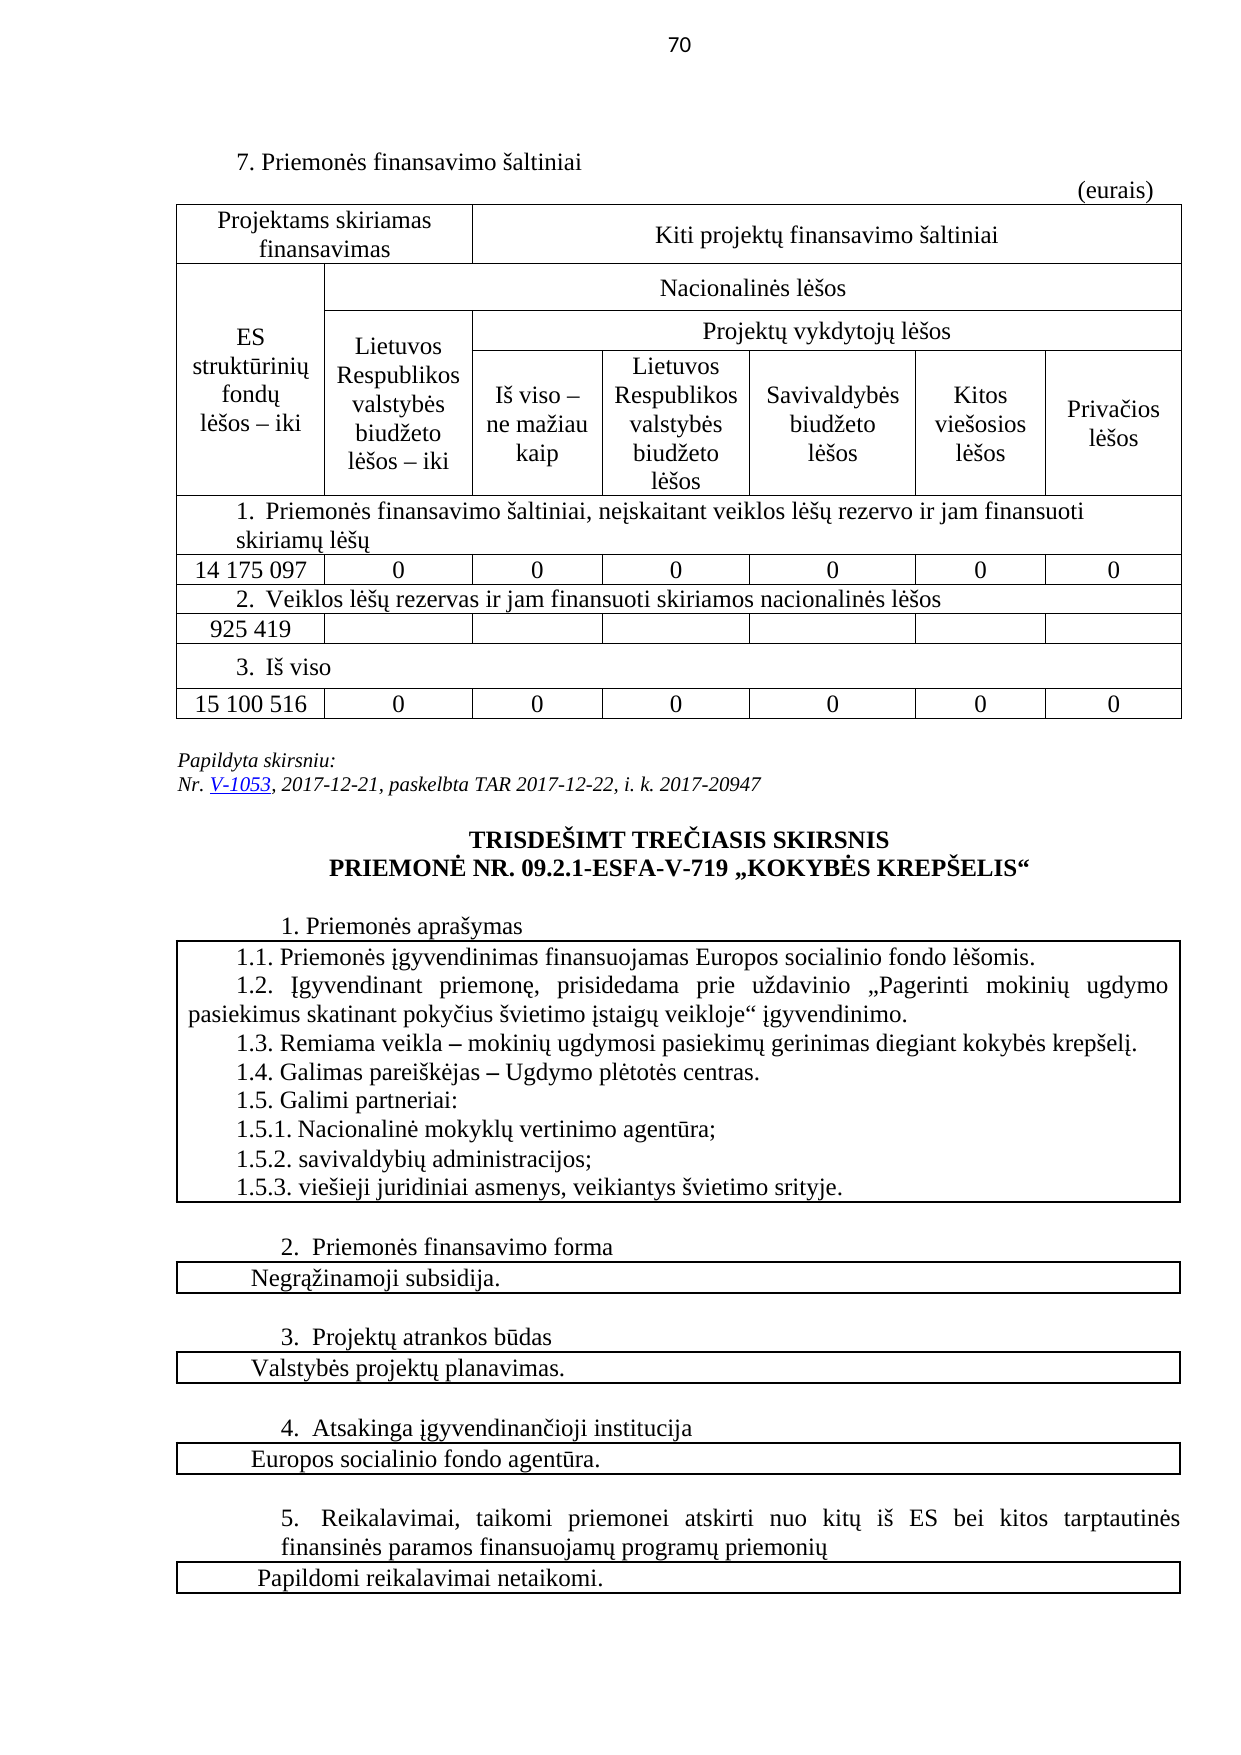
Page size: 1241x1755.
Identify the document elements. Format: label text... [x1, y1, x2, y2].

table_cell 1.5. Galimi partneriai: 1.5.1. Nacionalinė mokyklų vertinimo agentūra; 1.5.2. savivaldybių administracijos; 1.5.3. viešieji juridiniai asmenys, veikiantys švietimo srityje. [178, 1086, 1179, 1201]
text TRISDEŠIMT TREČIASIS SKIRSNIS [177, 825, 1181, 853]
table_header Valstybės projektų planavimas. [178, 1353, 1179, 1382]
table_cell 925 419 [177, 614, 324, 643]
text PRIEMONĖ NR. 09.2.1-ESFA-V-719 „KOKYBĖS KREPŠELIS“ [177, 853, 1181, 882]
table_cell 0 [603, 555, 749, 583]
text Papildyta skirsniu: [177, 748, 1181, 772]
table_cell 0 [916, 555, 1045, 583]
table_cell [916, 614, 1045, 643]
table_cell Iš viso – ne mažiau kaip [473, 351, 602, 495]
table_cell [325, 614, 472, 643]
table_cell 2. Veiklos lėšų rezervas ir jam finansuoti skiriamos nacionalinės lėšos [177, 585, 1181, 613]
table_header 1.1. Priemonės įgyvendinimas finansuojamas Europos socialinio fondo lėšomis. [178, 942, 1179, 971]
table_cell [1046, 614, 1181, 643]
text 5. Reikalavimai, taikomi priemonei atskirti nuo kitų iš ES bei kitos tarptautinės finansinės paramos finansuojamų programų priemonių [281, 1503, 1181, 1561]
table_cell 0 [603, 689, 749, 718]
table_cell 0 [473, 689, 602, 718]
table_cell 0 [750, 689, 915, 718]
table_cell Kitos viešosios lėšos [916, 351, 1045, 495]
text 2. Priemonės finansavimo forma [281, 1232, 1181, 1261]
table_cell Projektų vykdytojų lėšos [473, 311, 1181, 350]
table_cell 1.2. Įgyvendinant priemonę, prisidedama prie uždavinio „Pagerinti mokinių ugdymo pasiekimus skatinant pokyčius švietimo įstaigų veikloje“ įgyvendinimo. [178, 971, 1179, 1028]
table_header Projektams skiriamas finansavimas [177, 205, 472, 263]
table_header Europos socialinio fondo agentūra. [178, 1444, 1179, 1472]
table_header Negrąžinamoji subsidija. [178, 1263, 1179, 1292]
table_header Kiti projektų finansavimo šaltiniai [473, 205, 1181, 263]
table_cell Privačios lėšos [1046, 351, 1181, 495]
table_cell 0 [1046, 555, 1181, 583]
text (eurais) [177, 176, 1181, 204]
table_cell 0 [325, 689, 472, 718]
table_cell Savivaldybės biudžeto lėšos [750, 351, 915, 495]
text 7. Priemonės finansavimo šaltiniai [177, 147, 1181, 176]
table_cell Lietuvos Respublikos valstybės biudžeto lėšos – iki [325, 311, 472, 495]
table_cell [473, 614, 602, 643]
table_cell 0 [750, 555, 915, 583]
table_cell [603, 614, 749, 643]
table_cell 15 100 516 [177, 689, 324, 718]
table_cell 1.3. Remiama veikla – mokinių ugdymosi pasiekimų gerinimas diegiant kokybės krepšelį. [178, 1028, 1179, 1057]
table_cell 3. Iš viso [177, 644, 1181, 688]
table_cell Lietuvos Respublikos valstybės biudžeto lėšos [603, 351, 749, 495]
table_cell 0 [1046, 689, 1181, 718]
table_cell 0 [325, 555, 472, 583]
table_cell 14 175 097 [177, 555, 324, 583]
table_cell 0 [473, 555, 602, 583]
table_cell [750, 614, 915, 643]
text 4. Atsakinga įgyvendinančioji institucija [281, 1413, 1181, 1442]
table_header Papildomi reikalavimai netaikomi. [178, 1563, 1179, 1592]
table_cell 0 [916, 689, 1045, 718]
text Nr. V-1053, 2017-12-21, paskelbta TAR 2017-12-22, i. k. 2017-20947 [177, 772, 1181, 796]
table_cell ES struktūrinių fondų lėšos – iki [177, 264, 324, 495]
text 3. Projektų atrankos būdas [281, 1322, 1181, 1351]
table_cell Nacionalinės lėšos [325, 264, 1181, 310]
table_cell 1. Priemonės finansavimo šaltiniai, neįskaitant veiklos lėšų rezervo ir jam finansuoti skiriamų lėšų [177, 496, 1181, 554]
table_cell 1.4. Galimas pareiškėjas – Ugdymo plėtotės centras. [178, 1057, 1179, 1086]
text 1. Priemonės aprašymas [281, 911, 1181, 940]
